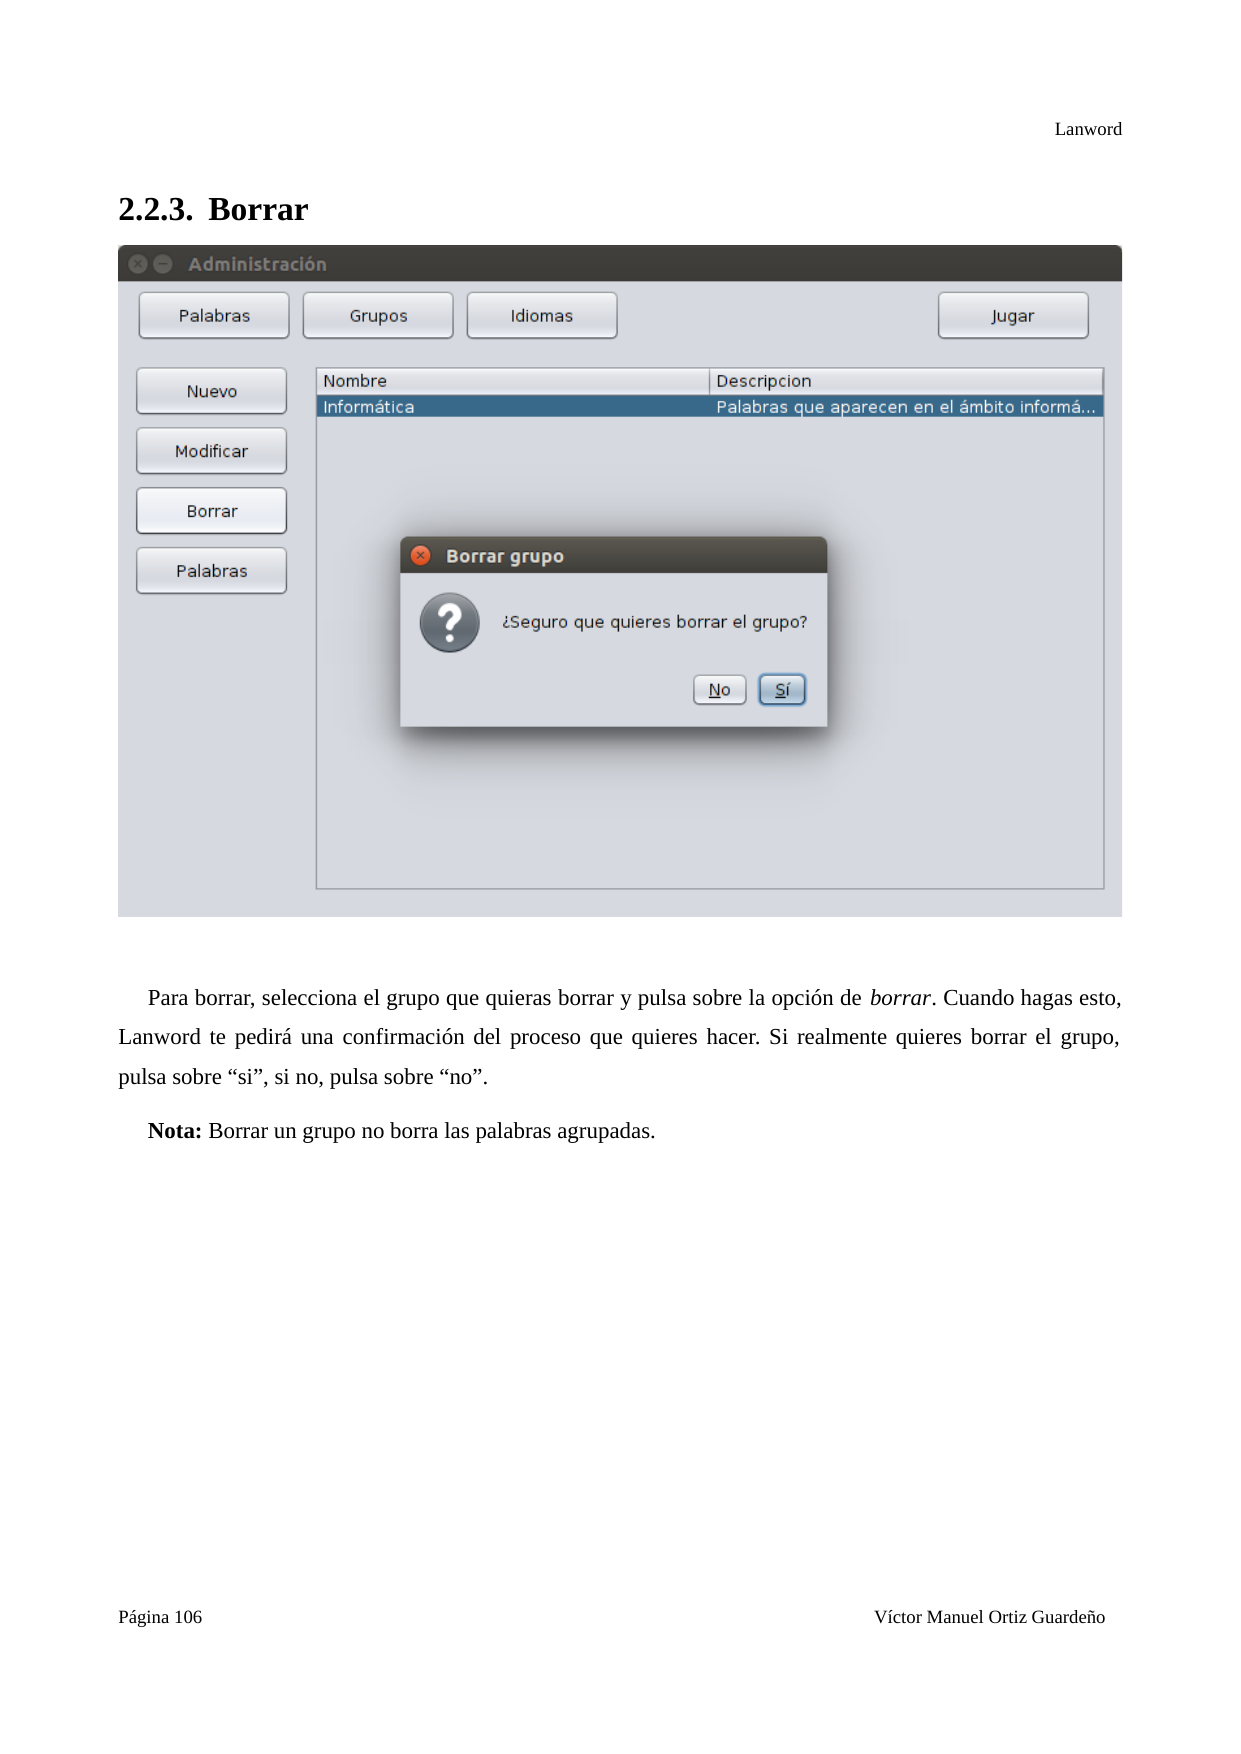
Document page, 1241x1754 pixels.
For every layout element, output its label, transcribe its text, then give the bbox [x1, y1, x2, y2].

picture [118, 245, 1123, 917]
text Nota: Borrar un grupo no borra las palabras agrupadas. [118, 1117, 1122, 1143]
subtitle Borrar [118, 189, 1122, 228]
text Para borrar, selecciona el grupo que quieras borrar y pulsa sobre la opción de borrar. Cuando hagas esto, Lanword te pedirá una confirmación del proceso que quieres hacer. Si realmente quieres borrar el grupo, pulsa sobre “si”, si no, pulsa sobre “no”. [118, 984, 1122, 1089]
